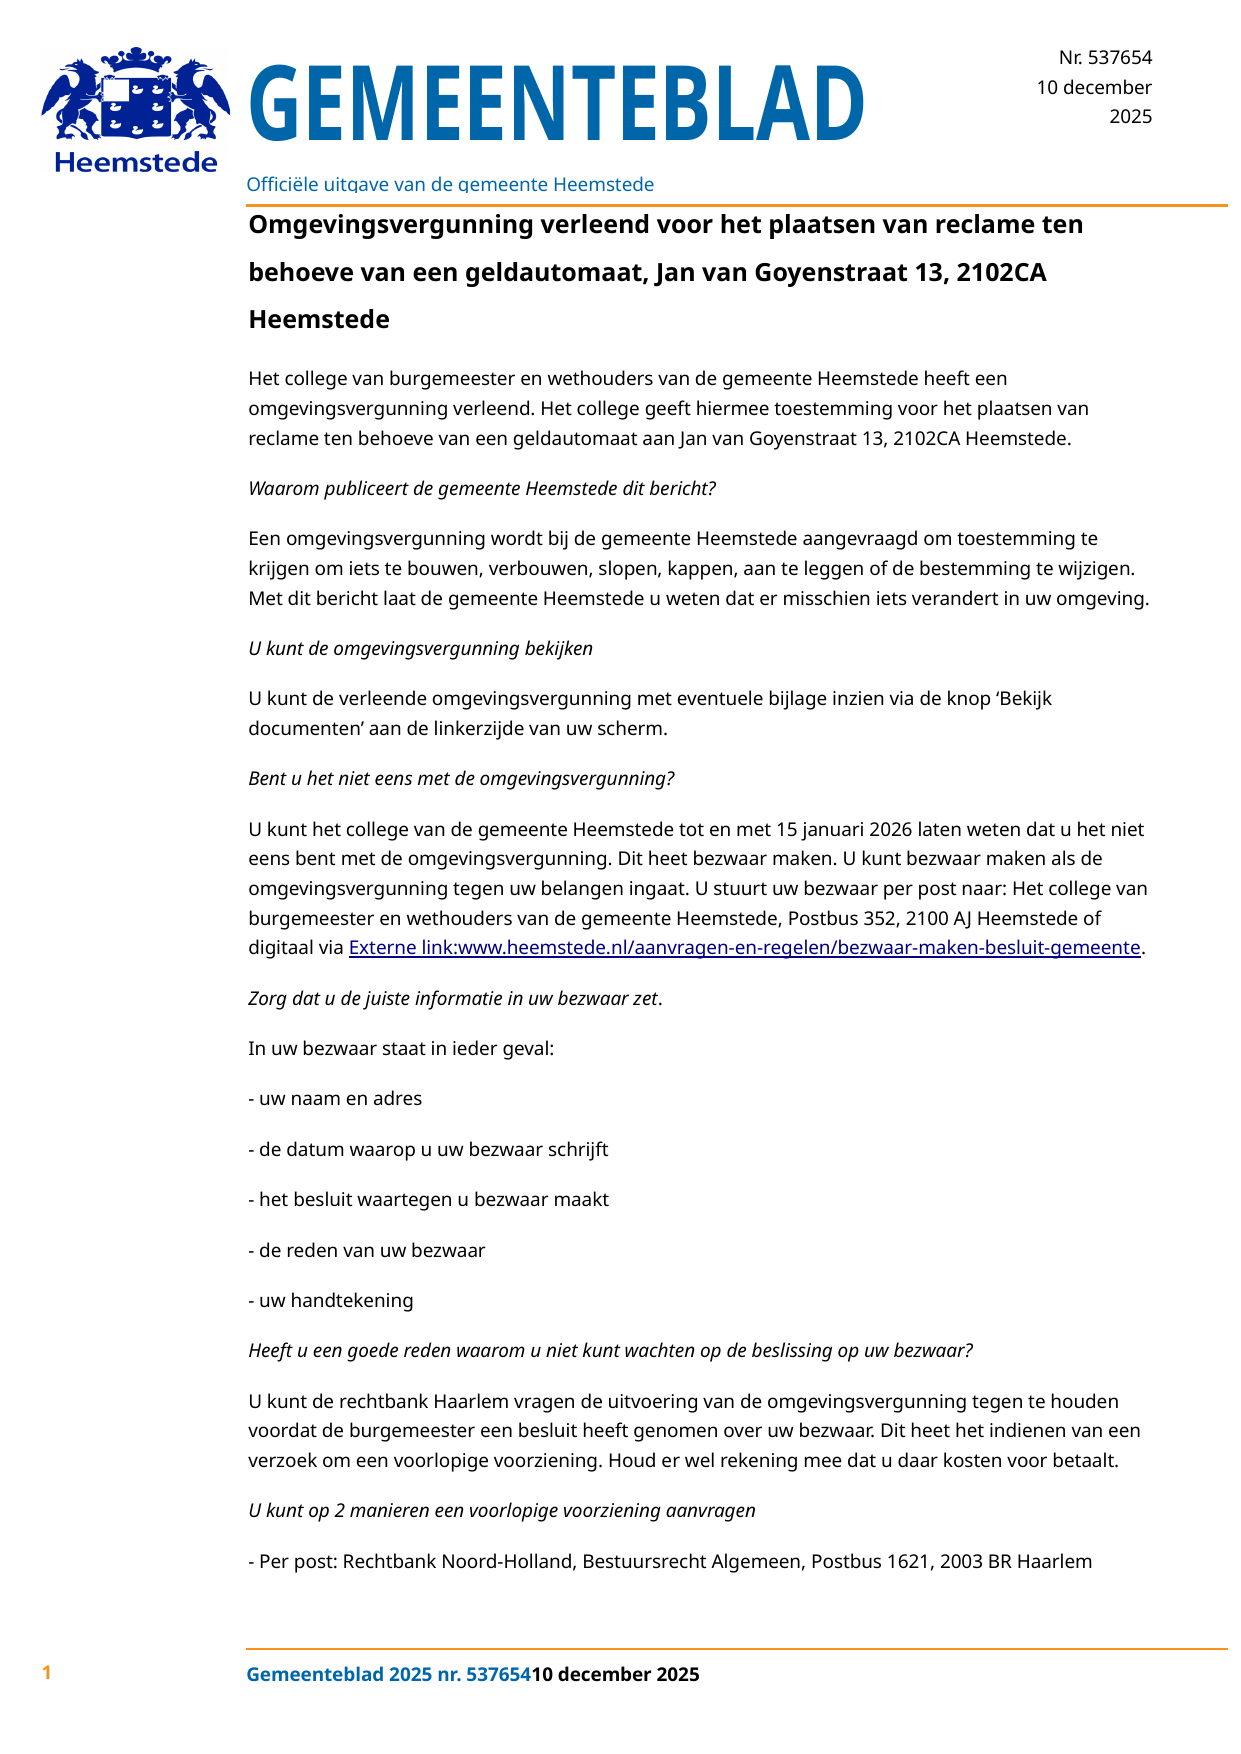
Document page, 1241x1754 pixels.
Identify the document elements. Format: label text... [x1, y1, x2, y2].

text Waarom publiceert de gemeente Heemstede dit bericht? [248, 475, 1152, 501]
text U kunt de rechtbank Haarlem vragen de uitvoering van de omgevingsvergunning tegen te houden voordat de burgemeester een besluit heeft genomen over uw bezwaar. Dit heet het indienen van een verzoek om een voorlopige voorziening. Houd er wel rekening mee dat u daar kosten voor betaalt. [248, 1388, 1152, 1473]
text - de datum waarop u uw bezwaar schrijft [248, 1136, 1152, 1162]
text Een omgevingsvergunning wordt bij de gemeente Heemstede aangevraagd om toestemming te krijgen om iets te bouwen, verbouwen, slopen, kappen, aan te leggen of de bestemming te wijzigen. Met dit bericht laat de gemeente Heemstede u weten dat er misschien iets verandert in uw omgeving. [248, 526, 1152, 610]
text Omgevingsvergunning verleend voor het plaatsen van reclame ten behoeve van een geldautomaat, Jan van Goyenstraat 13, 2102CA Heemstede [248, 207, 1152, 336]
text Het college van burgemeester en wethouders van de gemeente Heemstede heeft een omgevingsvergunning verleend. Het college geeft hiermee toestemming voor het plaatsen van reclame ten behoeve van een geldautomaat aan Jan van Goyenstraat 13, 2102CA Heemstede. [248, 366, 1152, 450]
text U kunt het college van de gemeente Heemstede tot en met 15 januari 2026 laten weten dat u het niet eens bent met de omgevingsvergunning. Dit heet bezwaar maken. U kunt bezwaar maken als de omgevingsvergunning tegen uw belangen ingaat. U stuurt uw bezwaar per post naar: Het college van burgemeester en wethouders van de gemeente Heemstede, Postbus 352, 2100 AJ Heemstede of digitaal via Externe link:www.heemstede.nl/aanvragen-en-regelen/bezwaar-maken-besluit-gemeente. [248, 816, 1152, 960]
text - de reden van uw bezwaar [248, 1237, 1152, 1262]
text - het besluit waartegen u bezwaar maakt [248, 1186, 1152, 1212]
text U kunt op 2 manieren een voorlopige voorziening aanvragen [248, 1498, 1152, 1523]
text U kunt de omgevingsvergunning bekijken [248, 635, 1152, 661]
text - Per post: Rechtbank Noord-Holland, Bestuursrecht Algemeen, Postbus 1621, 2003 BR Haarlem [248, 1548, 1152, 1574]
text Zorg dat u de juiste informatie in uw bezwaar zet. [248, 985, 1152, 1010]
text In uw bezwaar staat in ieder geval: [248, 1035, 1152, 1061]
picture [41, 47, 231, 172]
text U kunt de verleende omgevingsvergunning met eventuele bijlage inzien via de knop ‘Bekijk documenten’ aan de linkerzijde van uw scherm. [248, 686, 1152, 741]
text - uw handtekening [248, 1287, 1152, 1313]
text Bent u het niet eens met de omgevingsvergunning? [248, 766, 1152, 791]
text - uw naam en adres [248, 1086, 1152, 1111]
text Heeft u een goede reden waarom u niet kunt wachten op de beslissing op uw bezwaar? [248, 1338, 1152, 1363]
